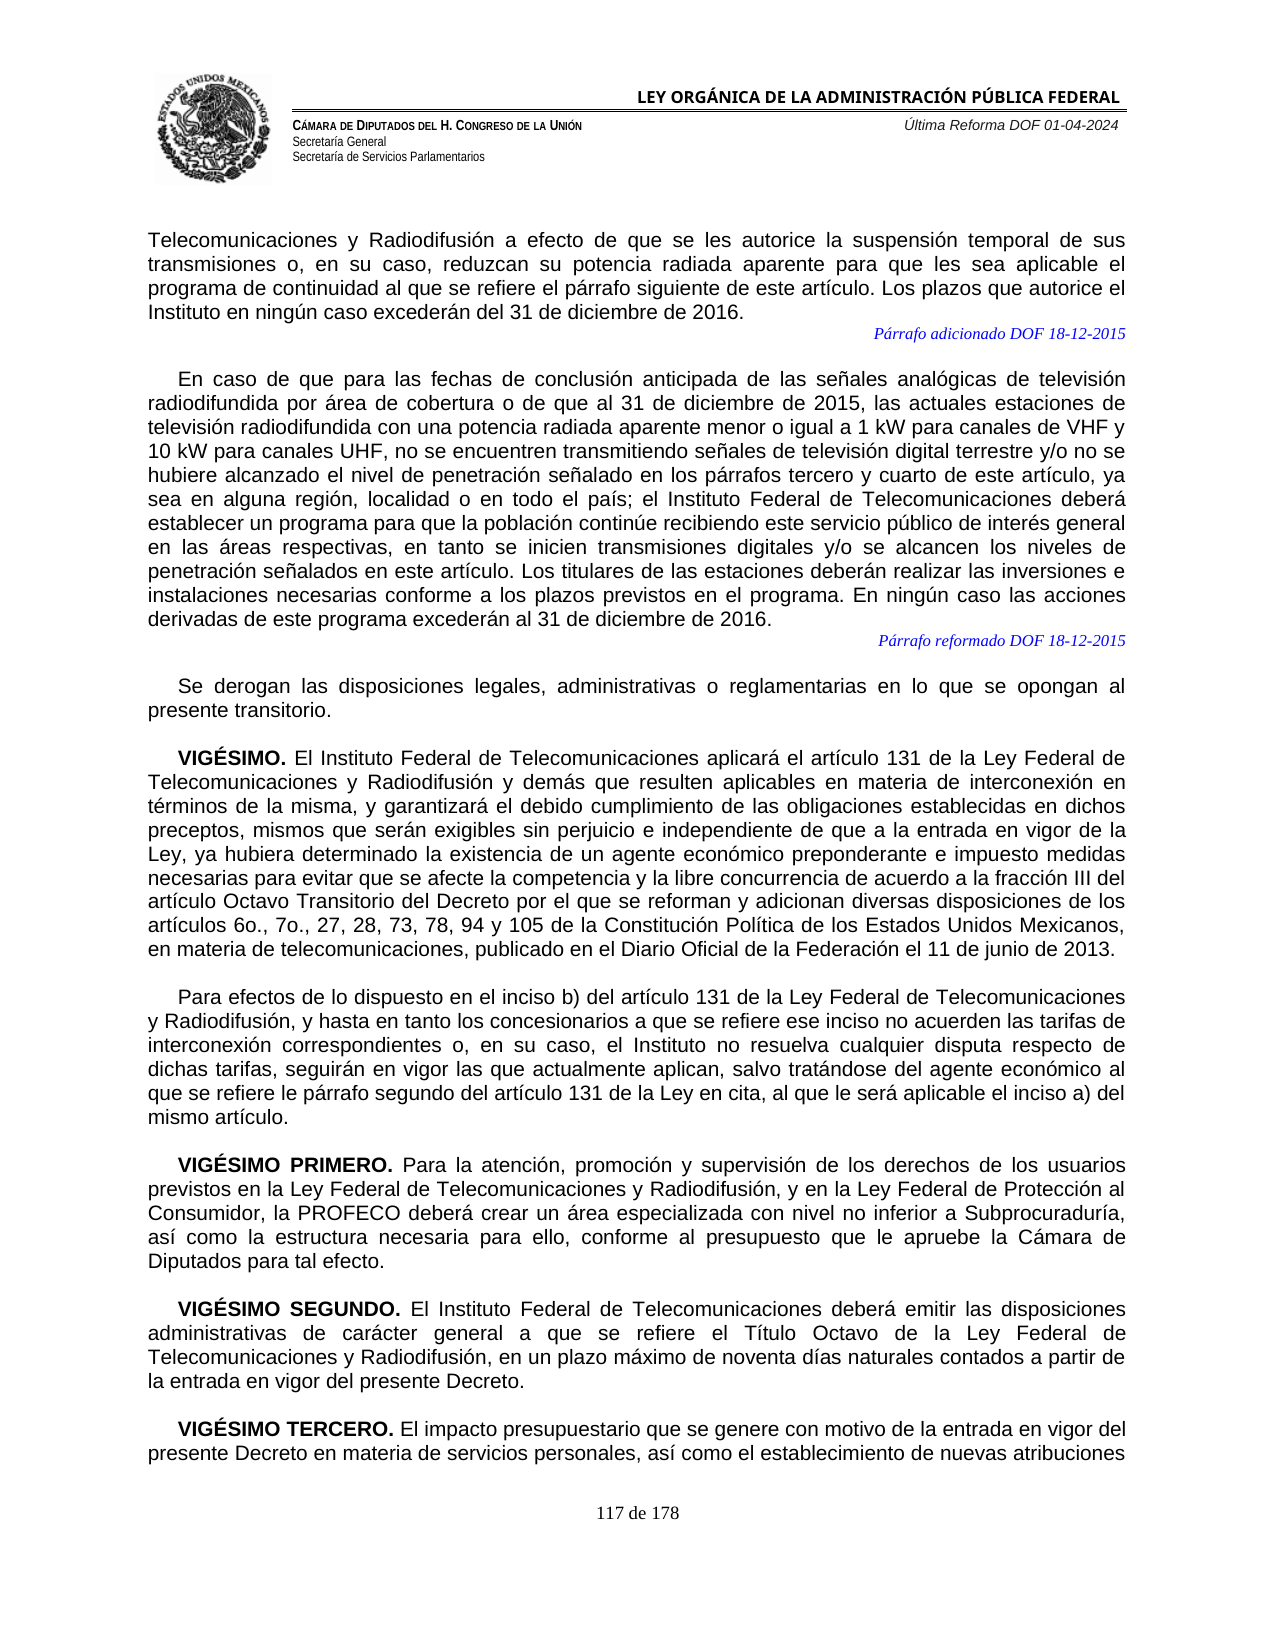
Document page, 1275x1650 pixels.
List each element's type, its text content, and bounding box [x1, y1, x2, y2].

text VIGÉSIMO. El Instituto Federal de Telecomunicaciones aplicará el artículo 131 de la Ley Federal de Telecomunicaciones y Radiodifusión y demás que resulten aplicables en materia de interconexión en términos de la misma, y garantizará el debido cumplimiento de las obligaciones establecidas en dichos preceptos, mismos que serán exigibles sin perjuicio e independiente de que a la entrada en vigor de la Ley, ya hubiera determinado la existencia de un agente económico preponderante e impuesto medidas necesarias para evitar que se afecte la competencia y la libre concurrencia de acuerdo a la fracción III del artículo Octavo Transitorio del Decreto por el que se reforman y adicionan diversas disposiciones de los artículos 6o., 7o., 27, 28, 73, 78, 94 y 105 de la Constitución Política de los Estados Unidos Mexicanos, en materia de telecomunicaciones, publicado en el Diario Oficial de la Federación el 11 de junio de 2013. [148, 746, 1127, 961]
text Se derogan las disposiciones legales, administrativas o reglamentarias en lo que se opongan al presente transitorio. [148, 674, 1127, 722]
text Párrafo reformado DOF 18-12-2015 [148, 631, 1127, 650]
text VIGÉSIMO TERCERO. El impacto presupuestario que se genere con motivo de la entrada en vigor del presente Decreto en materia de servicios personales, así como el establecimiento de nuevas atribuciones [148, 1416, 1127, 1464]
text Para efectos de lo dispuesto en el inciso b) del artículo 131 de la Ley Federal de Telecomunicaciones y Radiodifusión, y hasta en tanto los concesionarios a que se refiere ese inciso no acuerden las tarifas de interconexión correspondientes o, en su caso, el Instituto no resuelva cualquier disputa respecto de dichas tarifas, seguirán en vigor las que actualmente aplican, salvo tratándose del agente económico al que se refiere le párrafo segundo del artículo 131 de la Ley en cita, al que le será aplicable el inciso a) del mismo artículo. [148, 985, 1127, 1129]
text En caso de que para las fechas de conclusión anticipada de las señales analógicas de televisión radiodifundida por área de cobertura o de que al 31 de diciembre de 2015, las actuales estaciones de televisión radiodifundida con una potencia radiada aparente menor o igual a 1 kW para canales de VHF y 10 kW para canales UHF, no se encuentren transmitiendo señales de televisión digital terrestre y/o no se hubiere alcanzado el nivel de penetración señalado en los párrafos tercero y cuarto de este artículo, ya sea en alguna región, localidad o en todo el país; el Instituto Federal de Telecomunicaciones deberá establecer un programa para que la población continúe recibiendo este servicio público de interés general en las áreas respectivas, en tanto se inicien transmisiones digitales y/o se alcancen los niveles de penetración señalados en este artículo. Los titulares de las estaciones deberán realizar las inversiones e instalaciones necesarias conforme a los plazos previstos en el programa. En ningún caso las acciones derivadas de este programa excederán al 31 de diciembre de 2016. [148, 367, 1127, 631]
text VIGÉSIMO PRIMERO. Para la atención, promoción y supervisión de los derechos de los usuarios previstos en la Ley Federal de Telecomunicaciones y Radiodifusión, y en la Ley Federal de Protección al Consumidor, la PROFECO deberá crear un área especializada con nivel no inferior a Subprocuraduría, así como la estructura necesaria para ello, conforme al presupuesto que le apruebe la Cámara de Diputados para tal efecto. [148, 1153, 1127, 1273]
text Telecomunicaciones y Radiodifusión a efecto de que se les autorice la suspensión temporal de sus transmisiones o, en su caso, reduzcan su potencia radiada aparente para que les sea aplicable el programa de continuidad al que se refiere el párrafo siguiente de este artículo. Los plazos que autorice el Instituto en ningún caso excederán del 31 de diciembre de 2016. [148, 228, 1127, 324]
text VIGÉSIMO SEGUNDO. El Instituto Federal de Telecomunicaciones deberá emitir las disposiciones administrativas de carácter general a que se refiere el Título Octavo de la Ley Federal de Telecomunicaciones y Radiodifusión, en un plazo máximo de noventa días naturales contados a partir de la entrada en vigor del presente Decreto. [148, 1297, 1127, 1392]
text Párrafo adicionado DOF 18-12-2015 [148, 324, 1127, 343]
